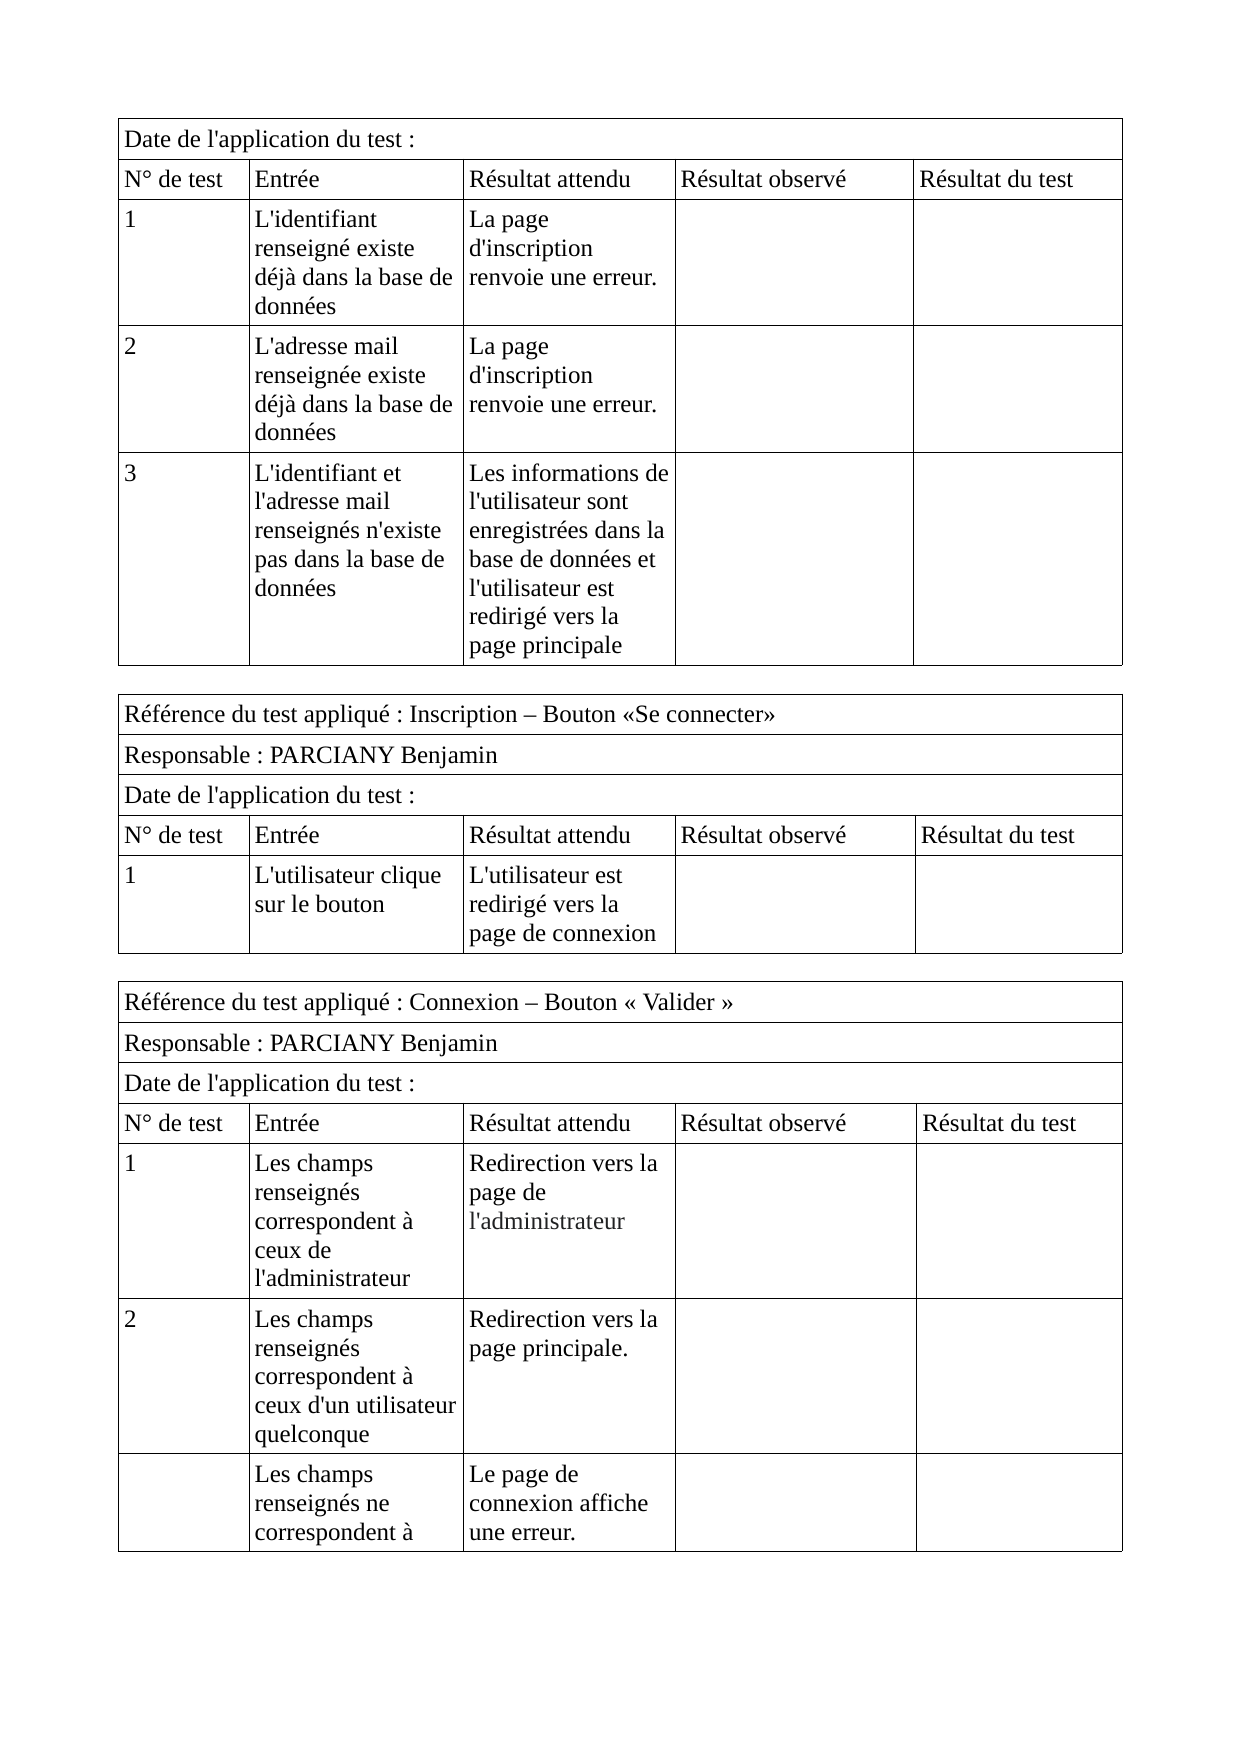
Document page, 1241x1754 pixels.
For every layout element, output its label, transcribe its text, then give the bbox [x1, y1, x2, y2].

table_header Référence du test appliqué : Connexion – Bouton « Valider » [119, 982, 1122, 1022]
table_cell [917, 1144, 1122, 1298]
table_cell L'utilisateur est redirigé vers la page de connexion [464, 856, 675, 953]
table_cell 1 [119, 200, 249, 325]
table_cell [676, 1144, 916, 1298]
table_header Référence du test appliqué : Inscription – Bouton «Se connecter» [119, 695, 1122, 734]
table_cell 2 [119, 1299, 249, 1453]
table_cell Résultat attendu [464, 160, 675, 199]
table_cell N° de test [119, 816, 249, 855]
table_cell Redirection vers la page principale. [464, 1299, 675, 1453]
table_cell L'identifiant renseigné existe déjà dans la base de données [250, 200, 463, 325]
table_cell Les champs renseignés correspondent à ceux de l'administrateur [250, 1144, 463, 1298]
table_cell 3 [119, 453, 249, 665]
table_cell 1 [119, 1144, 249, 1298]
table_cell Résultat du test [916, 816, 1122, 855]
table_cell Résultat attendu [464, 1104, 675, 1143]
table_cell La page d'inscription renvoie une erreur. [464, 200, 675, 325]
table_cell Date de l'application du test : [119, 119, 1122, 158]
table_cell [676, 1299, 916, 1453]
table_cell L'identifiant et l'adresse mail renseignés n'existe pas dans la base de données [250, 453, 463, 665]
table_cell Les informations de l'utilisateur sont enregistrées dans la base de données et l'utilisateur est redirigé vers la page principale [464, 453, 675, 665]
table_cell [676, 453, 913, 665]
table_cell [914, 453, 1122, 665]
table_cell Entrée [250, 160, 463, 199]
table_cell N° de test [119, 1104, 249, 1143]
table_cell Résultat observé [676, 1104, 916, 1143]
table_cell [917, 1299, 1122, 1453]
table_cell Les champs renseignés correspondent à ceux d'un utilisateur quelconque [250, 1299, 463, 1453]
table_cell [676, 200, 913, 325]
table_cell [676, 326, 913, 452]
table_cell N° de test [119, 160, 249, 199]
table_cell La page d'inscription renvoie une erreur. [464, 326, 675, 452]
table_cell Résultat du test [917, 1104, 1122, 1143]
table_cell L'utilisateur clique sur le bouton [250, 856, 463, 953]
table_cell [914, 200, 1122, 325]
table_cell Le page de connexion affiche une erreur. [464, 1454, 675, 1551]
table_cell Résultat observé [676, 816, 915, 855]
table_cell [676, 1454, 916, 1551]
table_cell Entrée [250, 1104, 463, 1143]
table_cell L'adresse mail renseignée existe déjà dans la base de données [250, 326, 463, 452]
table_cell Entrée [250, 816, 463, 855]
table_cell Responsable : PARCIANY Benjamin [119, 1023, 1122, 1062]
table_cell Les champs renseignés ne correspondent à [250, 1454, 463, 1551]
table_cell Résultat du test [914, 160, 1122, 199]
table_cell [119, 1454, 249, 1551]
table_cell [914, 326, 1122, 452]
table_cell Date de l'application du test : [119, 1063, 1122, 1102]
table_cell Résultat attendu [464, 816, 675, 855]
table_cell [676, 856, 915, 953]
table_cell Date de l'application du test : [119, 775, 1122, 814]
table_cell 2 [119, 326, 249, 452]
table_cell [916, 856, 1122, 953]
table_cell Responsable : PARCIANY Benjamin [119, 735, 1122, 774]
table_cell Redirection vers la page de l'administrateur [464, 1144, 675, 1298]
table_cell 1 [119, 856, 249, 953]
table_cell Résultat observé [676, 160, 913, 199]
table_cell [917, 1454, 1122, 1551]
